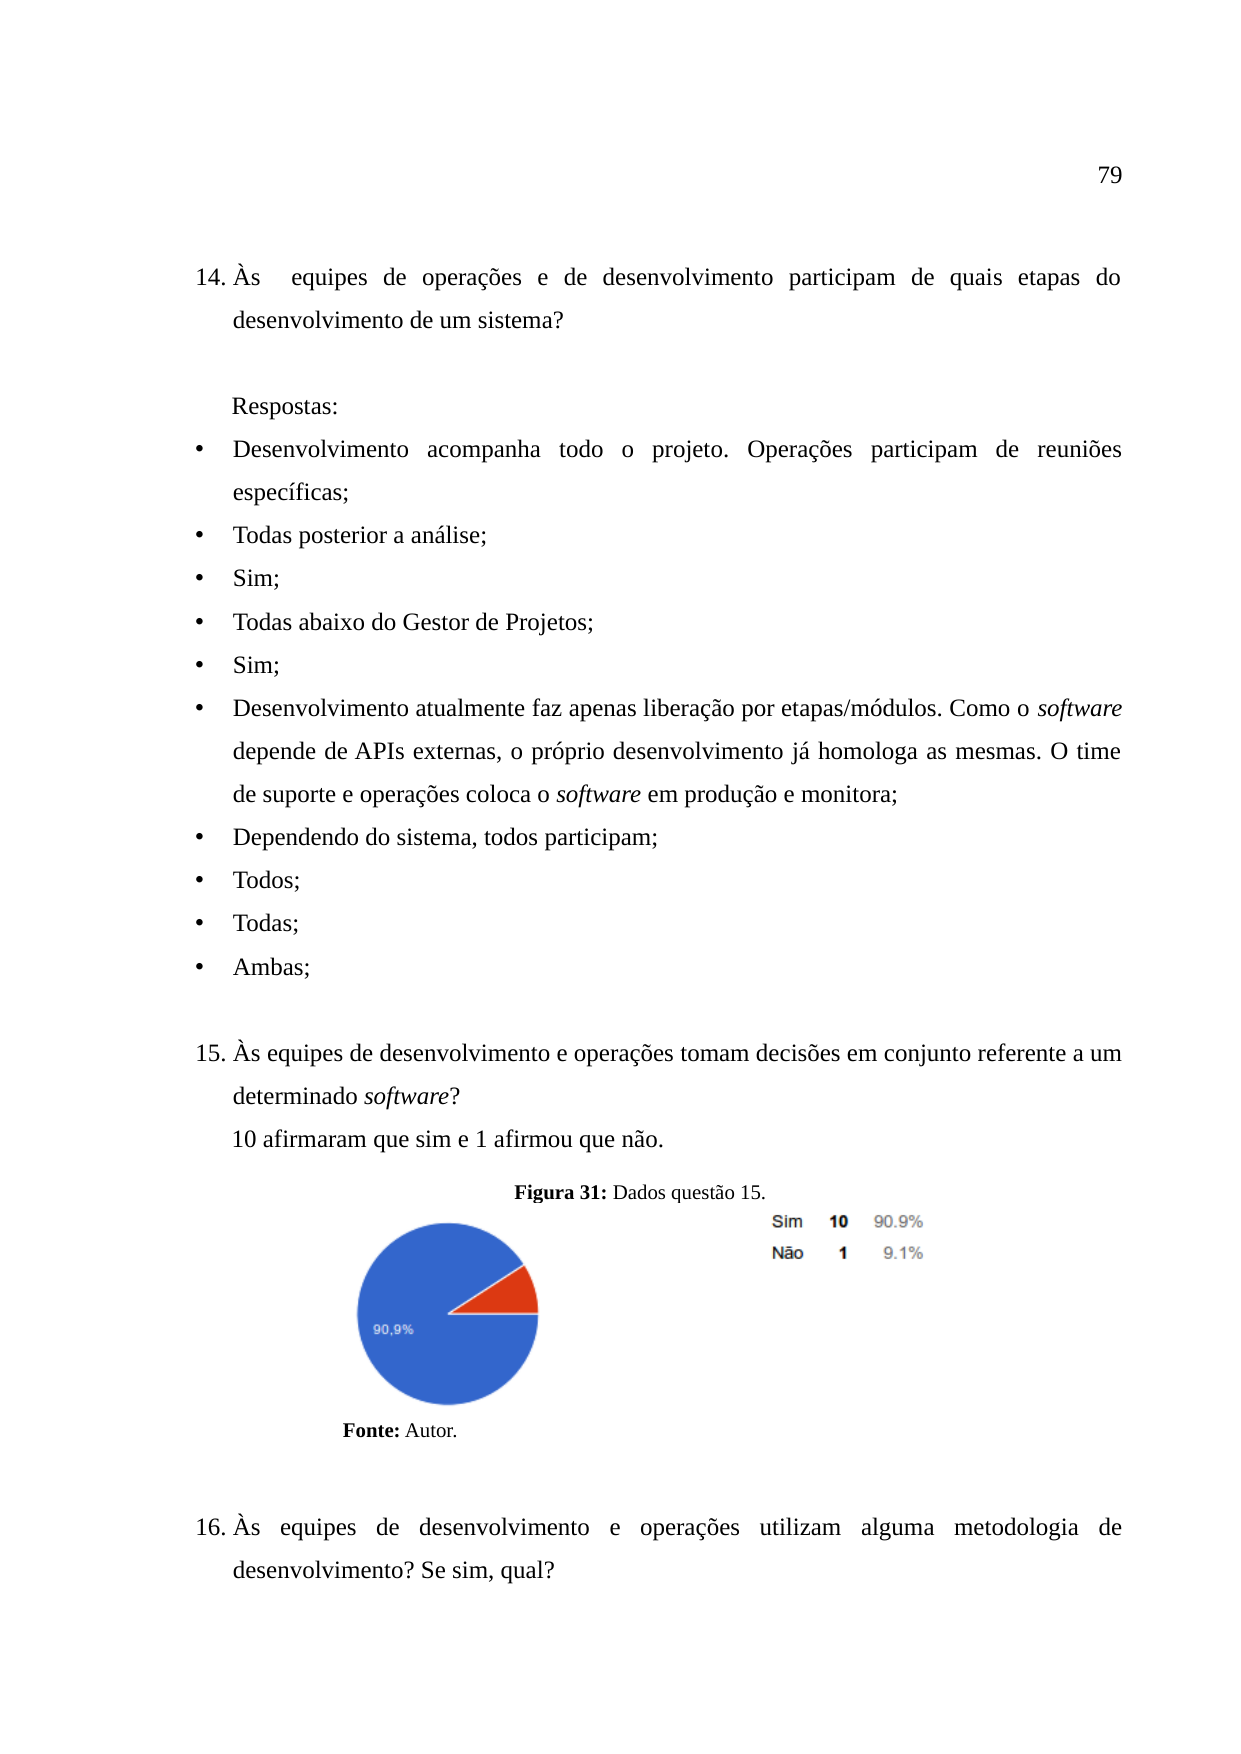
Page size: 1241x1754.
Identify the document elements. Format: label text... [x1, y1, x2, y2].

list Às equipes de desenvolvimento e operações tomam decisões em conjunto referente a um determinado software? [195, 1038, 1122, 1110]
list Desenvolvimento acompanha todo o projeto. Operações participam de reuniões específicas; [195, 434, 1122, 506]
list Todas abaixo do Gestor de Projetos; [195, 607, 1122, 635]
text 10 afirmaram que sim e 1 afirmou que não. [158, 1124, 1122, 1153]
list Todas posterior a análise; [195, 520, 1122, 549]
text Respostas: [158, 391, 1122, 420]
list Sim; [195, 650, 1122, 678]
list Dependendo do sistema, todos participam; [195, 822, 1122, 851]
list Desenvolvimento atualmente faz apenas liberação por etapas/módulos. Como o software depende de APIs externas, o próprio desenvolvimento já homologa as mesmas. O time de suporte e operações coloca o software em produção e monitora; [195, 693, 1122, 808]
list Às equipes de operações e de desenvolvimento participam de quais etapas do desenvolvimento de um sistema? [195, 262, 1122, 333]
list Todas; [195, 908, 1122, 937]
list Todos; [195, 865, 1122, 894]
text Figura 31: Dados questão 15. [343, 1180, 937, 1203]
text Fonte: Autor. [343, 1419, 937, 1442]
list Ambas; [195, 952, 1122, 980]
list Sim; [195, 563, 1122, 592]
picture [342, 1203, 938, 1419]
list Às equipes de desenvolvimento e operações utilizam alguma metodologia de desenvolvimento? Se sim, qual? [195, 1512, 1122, 1584]
